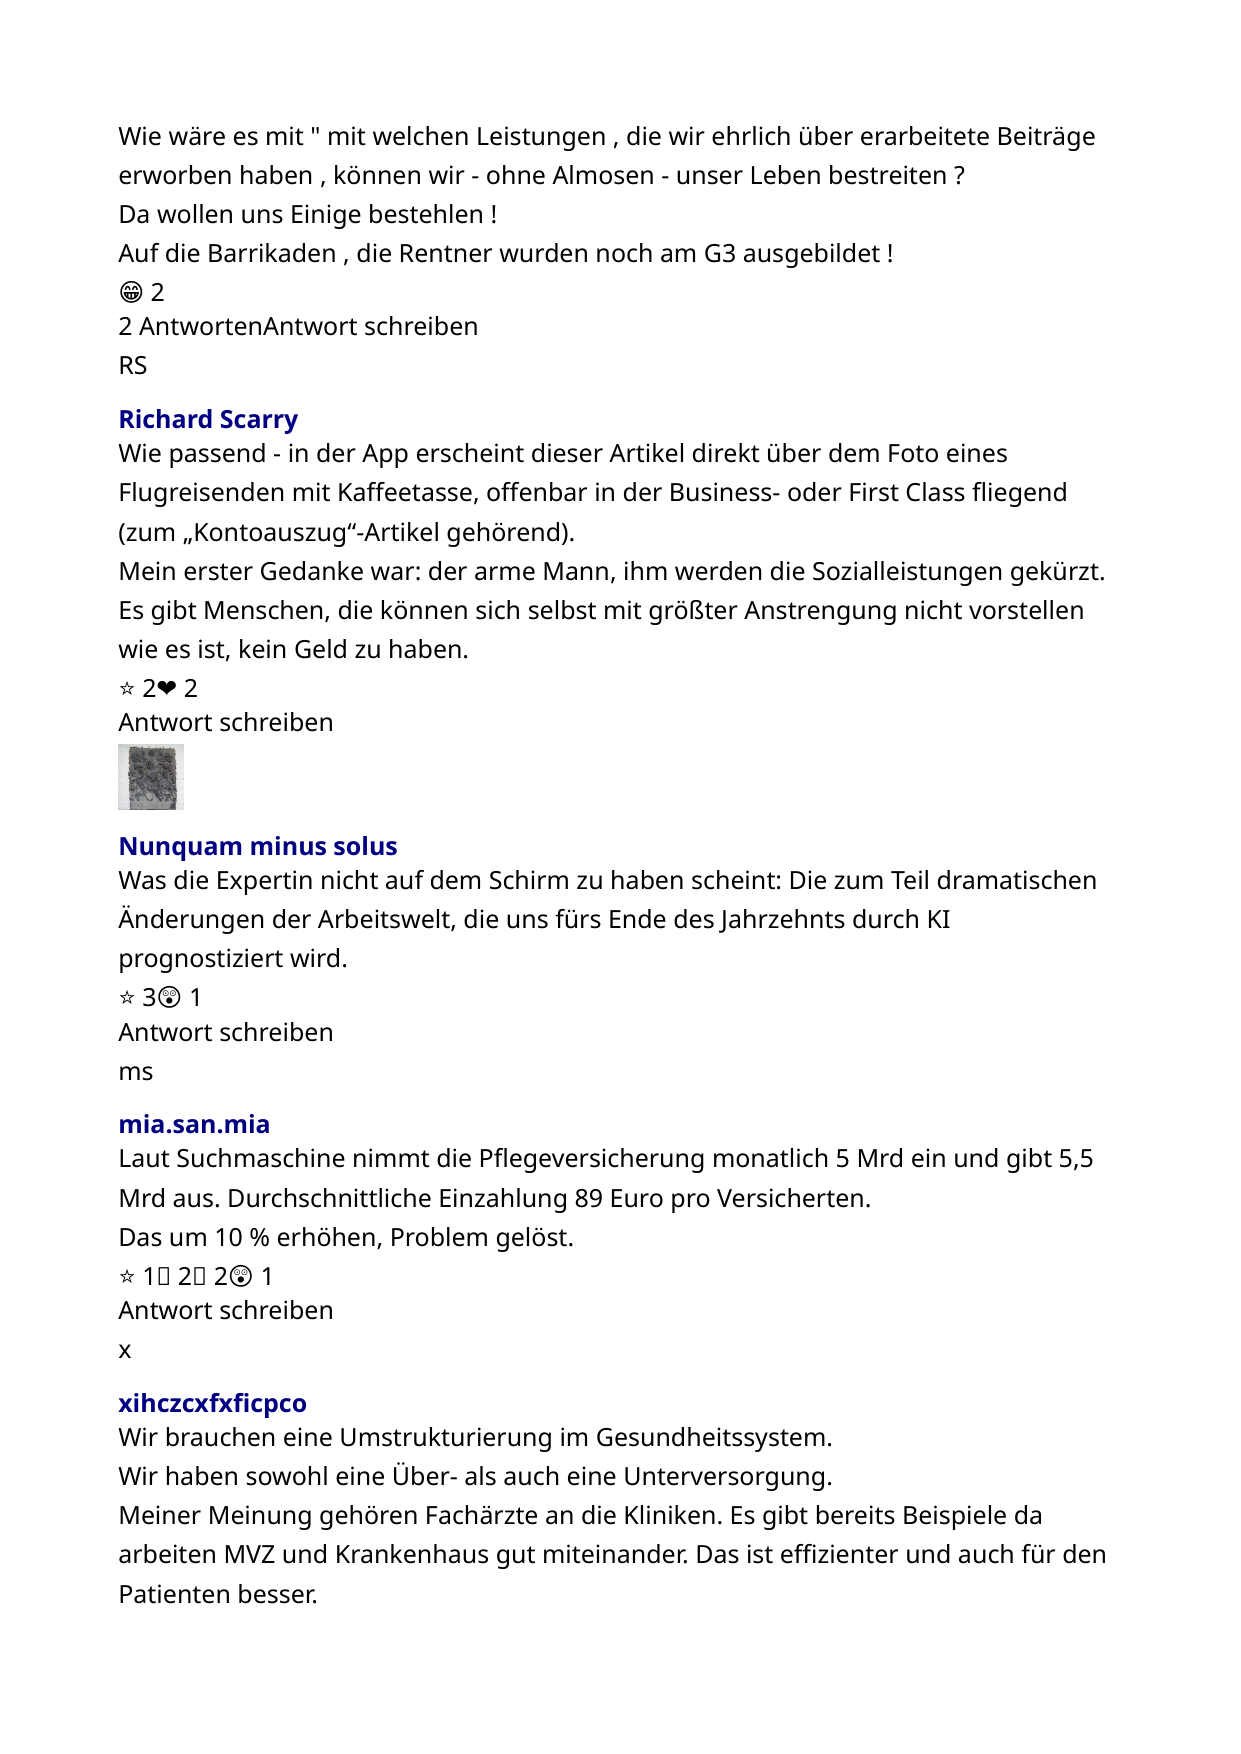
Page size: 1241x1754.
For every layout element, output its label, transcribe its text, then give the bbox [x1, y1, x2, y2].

text Antwort schreiben [118, 705, 1122, 739]
text 2 AntwortenAntwort schreiben [118, 309, 1122, 343]
text RS [118, 348, 1122, 382]
subtitle Richard Scarry [118, 402, 1122, 436]
text ms [118, 1053, 1122, 1087]
text Mein erster Gedanke war: der arme Mann, ihm werden die Sozialleistungen gekürzt. [118, 553, 1122, 587]
text Wie passend - in der App erscheint dieser Artikel direkt über dem Foto eines Flugreisenden mit Kaffeetasse, offenbar in der Business- oder First Class fliegend (zum „Kontoauszug“-Artikel gehörend). [118, 436, 1122, 548]
text Auf die Barrikaden , die Rentner wurden noch am G3 ausgebildet ! [118, 236, 1122, 270]
text Antwort schreiben [118, 1293, 1122, 1327]
text Es gibt Menschen, die können sich selbst mit größter Anstrengung nicht vorstellen wie es ist, kein Geld zu haben. [118, 592, 1122, 666]
picture [118, 744, 184, 810]
text ⭐️ 1🙁 2🤨 2😲 1 [118, 1259, 1122, 1293]
subtitle Nunquam minus solus [118, 828, 1122, 863]
text Antwort schreiben [118, 1014, 1122, 1048]
text x [118, 1332, 1122, 1366]
text Laut Suchmaschine nimmt die Pflegeversicherung monatlich 5 Mrd ein und gibt 5,5 Mrd aus. Durchschnittliche Einzahlung 89 Euro pro Versicherten. [118, 1141, 1122, 1214]
text Meiner Meinung gehören Fachärzte an die Kliniken. Es gibt bereits Beispiele da arbeiten MVZ und Krankenhaus gut miteinander. Das ist effizienter und auch für den Patienten besser. [118, 1498, 1122, 1610]
text 😁 2 [118, 275, 1122, 309]
text Da wollen uns Einige bestehlen ! [118, 196, 1122, 231]
text ⭐️ 2❤️ 2 [118, 671, 1122, 705]
text Wir haben sowohl eine Über- als auch eine Unterversorgung. [118, 1459, 1122, 1493]
text Das um 10 % erhöhen, Problem gelöst. [118, 1219, 1122, 1253]
text Was die Expertin nicht auf dem Schirm zu haben scheint: Die zum Teil dramatischen Änderungen der Arbeitswelt, die uns fürs Ende des Jahrzehnts durch KI prognostiziert wird. [118, 863, 1122, 975]
text ⭐️ 3😲 1 [118, 980, 1122, 1014]
text Wie wäre es mit " mit welchen Leistungen , die wir ehrlich über erarbeitete Beiträge erworben haben , können wir - ohne Almosen - unser Leben bestreiten ? [118, 118, 1122, 191]
text Wir brauchen eine Umstrukturierung im Gesundheitssystem. [118, 1420, 1122, 1454]
subtitle mia.san.mia [118, 1107, 1122, 1141]
subtitle xihczcxfxficpco [118, 1386, 1122, 1420]
